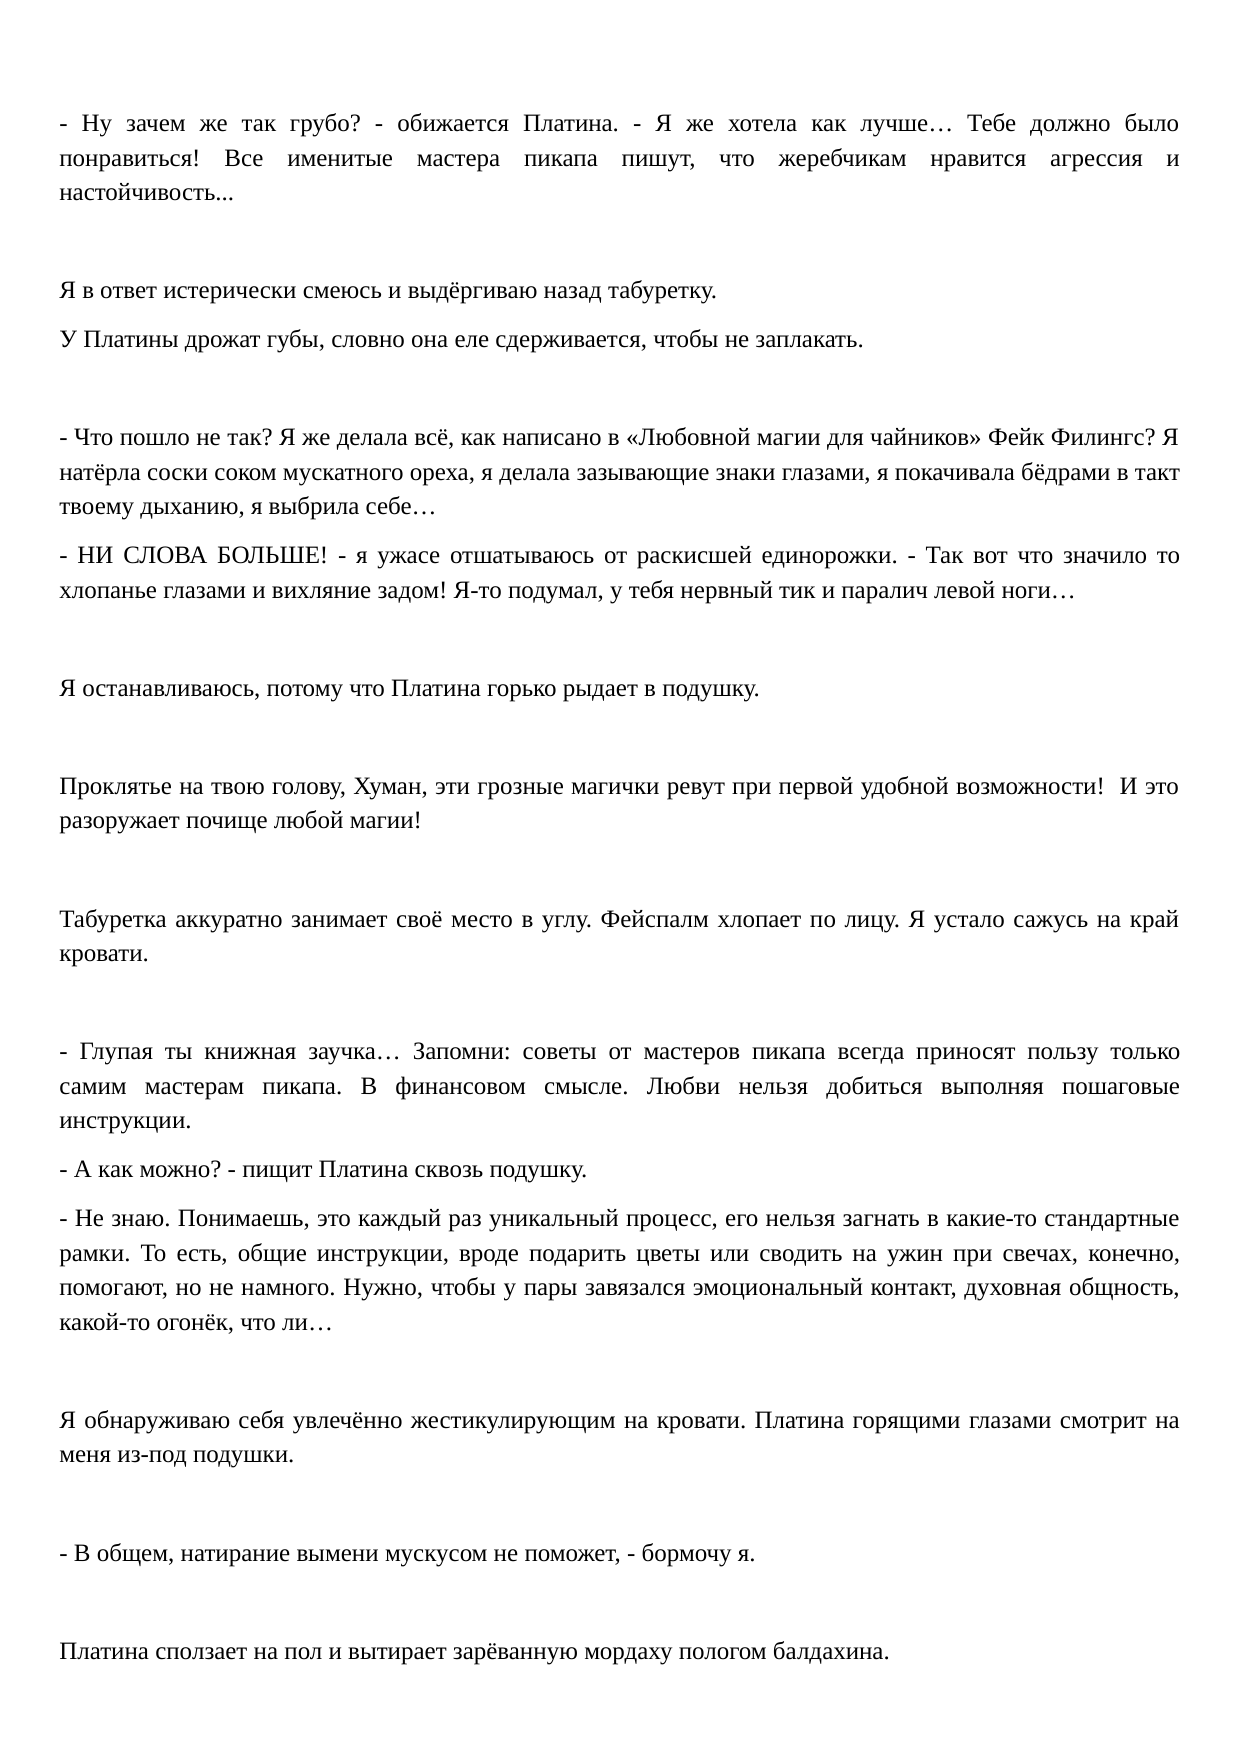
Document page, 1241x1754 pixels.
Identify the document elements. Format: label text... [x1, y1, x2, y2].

text - Не знаю. Понимаешь, это каждый раз уникальный процесс, его нельзя загнать в какие-то стандартные рамки. То есть, общие инструкции, вроде подарить цветы или сводить на ужин при свечах, конечно, помогают, но не намного. Нужно, чтобы у пары завязался эмоциональный контакт, духовная общность, какой-то огонёк, что ли… [59, 1203, 1181, 1336]
text Я в ответ истерически смеюсь и выдёргиваю назад табуретку. [59, 275, 1181, 304]
text Я останавливаюсь, потому что Платина горько рыдает в подушку. [59, 673, 1181, 702]
text - НИ СЛОВА БОЛЬШЕ! - я ужасе отшатываюсь от раскисшей единорожки. - Так вот что значило то хлопанье глазами и вихляние задом! Я-то подумал, у тебя нервный тик и паралич левой ноги… [59, 540, 1181, 604]
text - А как можно? - пищит Платина сквозь подушку. [59, 1154, 1181, 1183]
text Я обнаруживаю себя увлечённо жестикулирующим на кровати. Платина горящими глазами смотрит на меня из-под подушки. [59, 1405, 1181, 1468]
text У Платины дрожат губы, словно она еле сдерживается, чтобы не заплакать. [59, 324, 1181, 353]
text Табуретка аккуратно занимает своё место в углу. Фейспалм хлопает по лицу. Я устало сажусь на край кровати. [59, 904, 1181, 967]
text - Что пошло не так? Я же делала всё, как написано в «Любовной магии для чайников» Фейк Филингс? Я натёрла соски соком мускатного ореха, я делала зазывающие знаки глазами, я покачивала бёдрами в такт твоему дыханию, я выбрила себе… [59, 422, 1181, 520]
text - Ну зачем же так грубо? - обижается Платина. - Я же хотела как лучше… Тебе должно было понравиться! Все именитые мастера пикапа пишут, что жеребчикам нравится агрессия и настойчивость... [59, 108, 1181, 206]
text - Глупая ты книжная заучка… Запомни: советы от мастеров пикапа всегда приносят пользу только самим мастерам пикапа. В финансовом смысле. Любви нельзя добиться выполняя пошаговые инструкции. [59, 1036, 1181, 1134]
text Платина сползает на пол и вытирает зарёванную мордаху пологом балдахина. [59, 1636, 1181, 1664]
text Проклятье на твою голову, Хуман, эти грозные магички ревут при первой удобной возможности! И это разоружает почище любой магии! [59, 771, 1181, 834]
text - В общем, натирание вымени мускусом не поможет, - бормочу я. [59, 1538, 1181, 1566]
